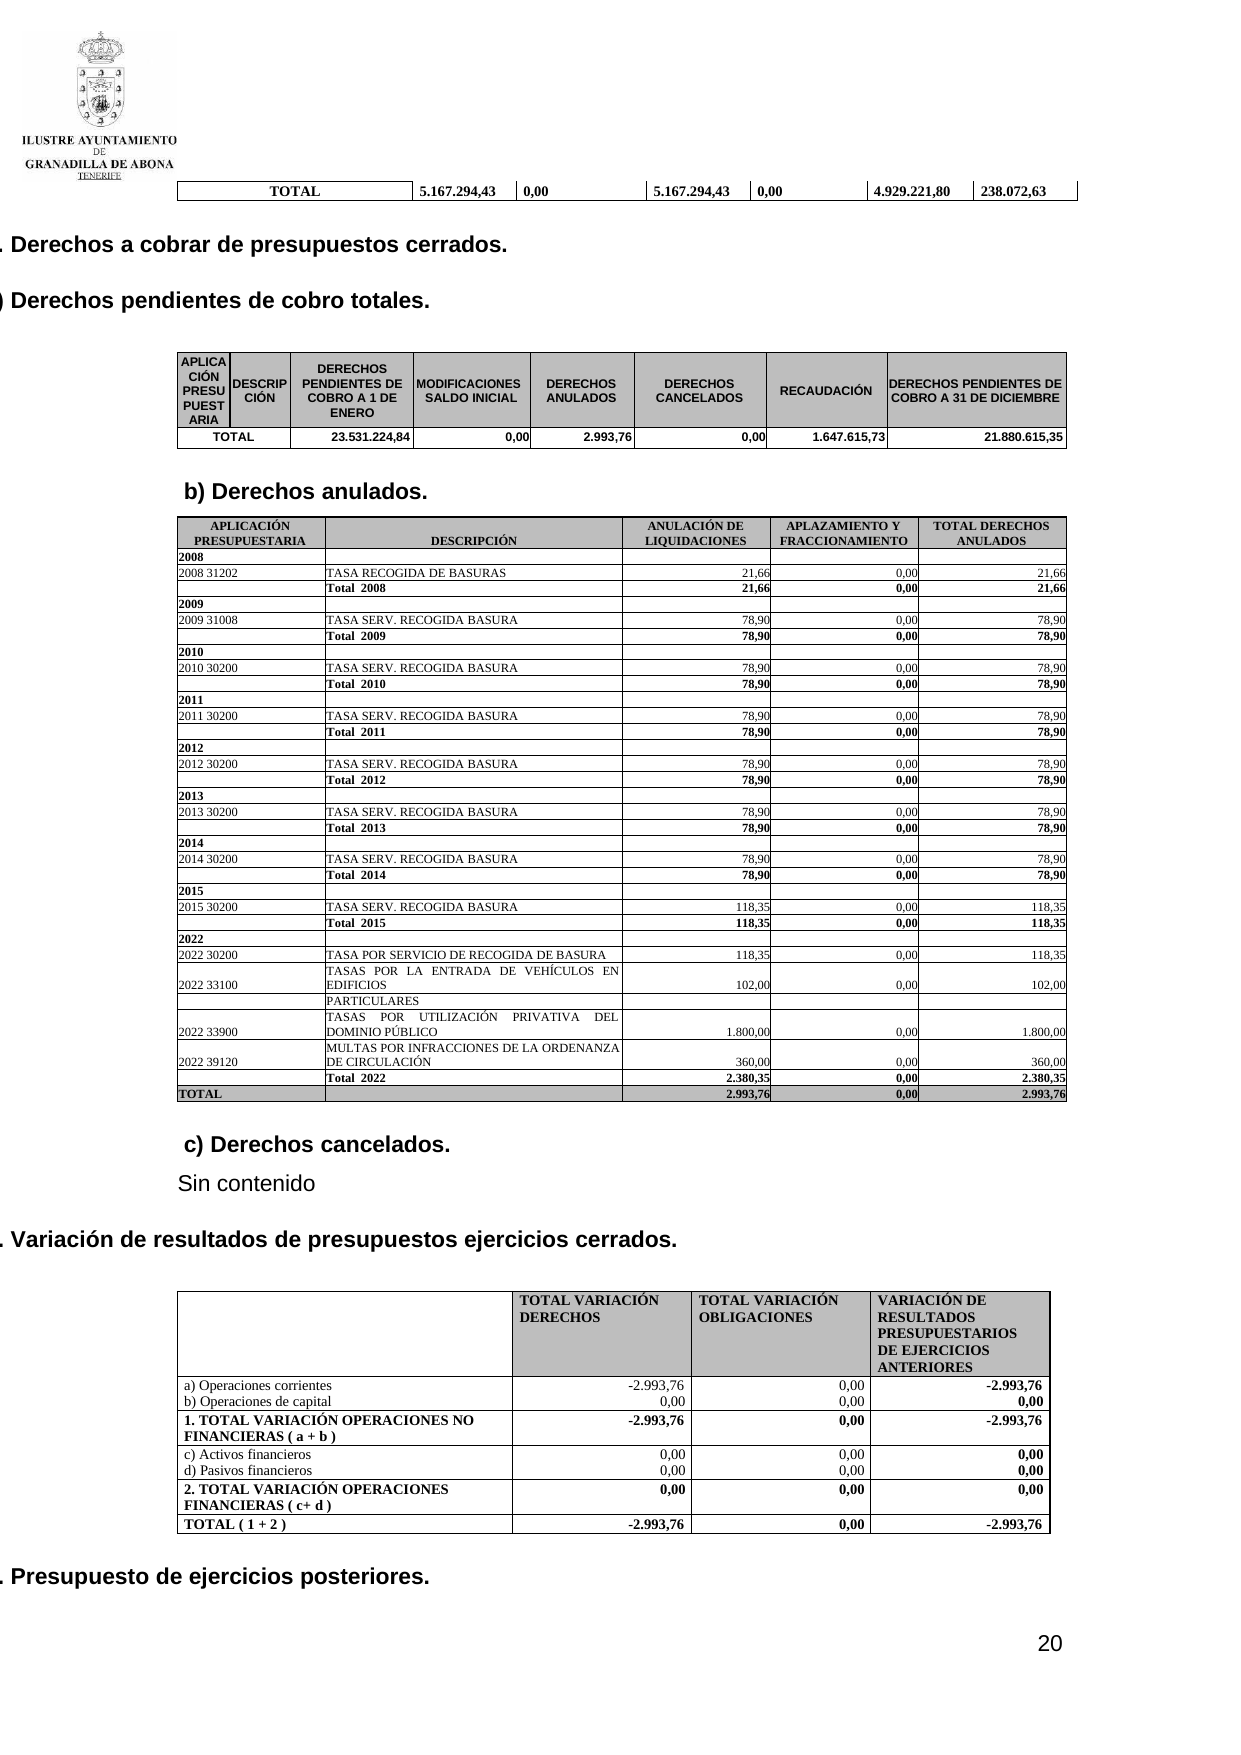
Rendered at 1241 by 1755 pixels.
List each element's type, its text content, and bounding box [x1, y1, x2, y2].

table_cell 1.800,00 [623, 1010, 770, 1039]
table_header DERECHOS PENDIENTES DE COBRO A 1 DE ENERO [291, 353, 413, 427]
table_cell [623, 692, 770, 707]
table_cell 78,90 [919, 756, 1066, 771]
list Derechos anulados. [183, 478, 1091, 504]
table_cell [326, 788, 622, 803]
table_cell 360,00 [623, 1040, 770, 1069]
table_cell [178, 581, 325, 596]
table_cell 78,90 [919, 852, 1066, 867]
table_cell 2014 [178, 836, 325, 851]
table_cell [326, 692, 622, 707]
table_cell 2022 [178, 931, 325, 946]
table_cell [919, 549, 1066, 564]
table_cell [771, 884, 918, 898]
table_cell 78,90 [623, 676, 770, 691]
table_header VARIACIÓN DE RESULTADOS PRESUPUESTARIOS DE EJERCICIOS ANTERIORES [871, 1292, 1049, 1376]
list Derechos cancelados. [183, 1131, 1091, 1157]
table_cell 21,66 [623, 565, 770, 580]
table_cell 0,00 [771, 804, 918, 819]
table_cell 0,00 [771, 900, 918, 914]
table_cell [919, 645, 1066, 659]
list Presupuesto de ejercicios posteriores. [0, 1563, 1091, 1589]
table_cell 78,90 [623, 772, 770, 787]
table_header 4.929.221,80 [868, 181, 973, 200]
list Derechos a cobrar de presupuestos cerrados. [0, 231, 1091, 258]
table_cell 78,90 [623, 724, 770, 739]
table_cell 78,90 [919, 804, 1066, 819]
table_cell 78,90 [919, 676, 1066, 691]
table_header DESCRIPCIÓN [326, 518, 622, 548]
table_cell [326, 549, 622, 564]
table_cell a) Operaciones corrientes [178, 1377, 512, 1394]
table_cell 78,90 [919, 660, 1066, 675]
table_cell Total 2014 [326, 868, 622, 882]
table_cell TASA SERV. RECOGIDA BASURA [326, 756, 622, 771]
table_cell TASAS POR UTILIZACIÓN PRIVATIVA DEL DOMINIO PÚBLICO [326, 1010, 622, 1039]
table_cell 2011 30200 [178, 708, 325, 723]
table_cell 0,00 [771, 724, 918, 739]
table_cell 0,00 [771, 756, 918, 771]
table_cell [623, 597, 770, 612]
table_cell 1.800,00 [919, 1010, 1066, 1039]
table_cell Total 2011 [326, 724, 622, 739]
table_cell 2010 30200 [178, 660, 325, 675]
table_cell 78,90 [623, 660, 770, 675]
table_cell 78,90 [623, 852, 770, 867]
table_cell [919, 884, 1066, 898]
table_cell 2011 [178, 692, 325, 707]
table_cell 0,00 [771, 1070, 918, 1085]
table_cell [771, 740, 918, 755]
table_cell [919, 788, 1066, 803]
table_cell 0,00 [771, 1010, 918, 1039]
table_header [178, 1292, 512, 1376]
table_cell 2022 39120 [178, 1040, 325, 1069]
table_cell 0,00 [871, 1394, 1049, 1410]
table_cell 102,00 [919, 963, 1066, 992]
table_cell 0,00 [771, 1040, 918, 1069]
table_header 0,00 [751, 181, 867, 200]
table_cell 21.880.615,35 [888, 428, 1066, 447]
table_cell 0,00 [771, 868, 918, 882]
table_cell [623, 994, 770, 1008]
table_cell -2.993,76 [513, 1411, 691, 1445]
table_cell Total 2008 [326, 581, 622, 596]
table_header 0,00 [517, 181, 646, 200]
table_cell TASA SERV. RECOGIDA BASURA [326, 708, 622, 723]
table_cell 0,00 [771, 676, 918, 691]
table_cell Total 2022 [326, 1070, 622, 1085]
table_cell Total 2010 [326, 676, 622, 691]
table_cell [326, 1086, 622, 1101]
table_cell 78,90 [623, 708, 770, 723]
table_cell [326, 597, 622, 612]
table_header MODIFICACIONES SALDO INICIAL [414, 353, 530, 427]
table_cell TOTAL [178, 428, 290, 447]
table_cell TOTAL [178, 1086, 325, 1101]
table_cell 78,90 [623, 868, 770, 882]
table_cell 0,00 [692, 1394, 870, 1410]
table_cell 0,00 [692, 1411, 870, 1445]
table_cell 2013 [178, 788, 325, 803]
table_cell 0,00 [771, 915, 918, 930]
table_cell TOTAL ( 1 + 2 ) [178, 1515, 512, 1533]
table_cell [178, 994, 325, 1008]
table_cell [623, 788, 770, 803]
table_cell [771, 994, 918, 1008]
table_cell [771, 788, 918, 803]
table_cell [919, 836, 1066, 851]
table_cell TASA SERV. RECOGIDA BASURA [326, 613, 622, 627]
table_cell 0,00 [513, 1480, 691, 1514]
text Sin contenido [177, 1170, 1091, 1196]
table_cell 2022 33900 [178, 1010, 325, 1039]
table_cell 2022 30200 [178, 947, 325, 962]
table_cell PARTICULARES [326, 994, 622, 1008]
table_header 238.072,63 [974, 181, 1077, 200]
table_cell [623, 931, 770, 946]
table_cell [178, 724, 325, 739]
table_header DERECHOS CANCELADOS [635, 353, 766, 427]
table_cell 0,00 [513, 1394, 691, 1410]
table_cell 78,90 [919, 772, 1066, 787]
table_cell Total 2009 [326, 629, 622, 643]
table_cell 118,35 [623, 900, 770, 914]
table_cell 0,00 [771, 947, 918, 962]
table_cell [178, 772, 325, 787]
table_cell TASA SERV. RECOGIDA BASURA [326, 852, 622, 867]
table_cell [623, 549, 770, 564]
table_cell 78,90 [623, 804, 770, 819]
table_cell 21,66 [919, 581, 1066, 596]
table_cell [623, 740, 770, 755]
table_cell 0,00 [771, 852, 918, 867]
table_cell 0,00 [771, 629, 918, 643]
table_header TOTAL [178, 182, 412, 200]
table_cell c) Activos financieros [178, 1446, 512, 1463]
table_cell 2012 [178, 740, 325, 755]
table_cell 2015 [178, 884, 325, 898]
table_cell 78,90 [919, 629, 1066, 643]
table_cell [178, 868, 325, 882]
table_header ANULACIÓN DE LIQUIDACIONES [623, 518, 770, 548]
table_cell 0,00 [771, 1086, 918, 1101]
table_cell 2.993,76 [531, 428, 634, 447]
table_cell 78,90 [919, 868, 1066, 882]
table_cell 0,00 [513, 1463, 691, 1479]
table_cell 0,00 [692, 1515, 870, 1533]
table_cell 0,00 [771, 613, 918, 627]
table_cell [771, 645, 918, 659]
table_header TOTAL VARIACIÓN OBLIGACIONES [692, 1292, 870, 1376]
table_header DERECHOS PENDIENTES DE COBRO A 31 DE DICIEMBRE [888, 353, 1066, 427]
table_cell [623, 884, 770, 898]
table_cell 2013 30200 [178, 804, 325, 819]
table_cell MULTAS POR INFRACCIONES DE LA ORDENANZA DE CIRCULACIÓN [326, 1040, 622, 1069]
table_cell [771, 692, 918, 707]
table_cell 78,90 [919, 724, 1066, 739]
list Variación de resultados de presupuestos ejercicios cerrados. [0, 1226, 1091, 1252]
table_cell 21,66 [623, 581, 770, 596]
table_header APLICACIÓN PRESUPUESTARIA [178, 518, 325, 548]
table_cell 2008 31202 [178, 565, 325, 580]
table_cell 0,00 [771, 565, 918, 580]
table_cell [771, 549, 918, 564]
table_cell [623, 836, 770, 851]
table_cell [919, 597, 1066, 612]
table_cell TASAS POR LA ENTRADA DE VEHÍCULOS EN EDIFICIOS [326, 963, 622, 992]
table_cell TASA RECOGIDA DE BASURAS [326, 565, 622, 580]
table_cell 0,00 [635, 428, 766, 447]
table_cell 78,90 [919, 613, 1066, 627]
table_header DESCRIP CIÓN [231, 353, 290, 427]
table_cell [623, 645, 770, 659]
table_cell 2012 30200 [178, 756, 325, 771]
table_cell 1.647.615,73 [767, 428, 887, 447]
table_cell 0,00 [771, 772, 918, 787]
table_cell 0,00 [692, 1446, 870, 1463]
table_cell 2. TOTAL VARIACIÓN OPERACIONES FINANCIERAS ( c+ d ) [178, 1480, 512, 1514]
table_cell Total 2013 [326, 820, 622, 835]
table_cell TASA SERV. RECOGIDA BASURA [326, 900, 622, 914]
table_cell 0,00 [692, 1480, 870, 1514]
table_cell 2015 30200 [178, 900, 325, 914]
table_cell 78,90 [919, 708, 1066, 723]
table_cell TASA POR SERVICIO DE RECOGIDA DE BASURA [326, 947, 622, 962]
table_cell 118,35 [623, 915, 770, 930]
table_cell d) Pasivos financieros [178, 1463, 512, 1479]
table_cell TASA SERV. RECOGIDA BASURA [326, 660, 622, 675]
table_cell 360,00 [919, 1040, 1066, 1069]
table_cell [178, 820, 325, 835]
table_cell 0,00 [771, 963, 918, 992]
table_cell 21,66 [919, 565, 1066, 580]
table_cell 78,90 [623, 613, 770, 627]
table_cell TASA SERV. RECOGIDA BASURA [326, 804, 622, 819]
table_cell [178, 629, 325, 643]
table_cell 2010 [178, 645, 325, 659]
table_cell 2.993,76 [623, 1086, 770, 1101]
table_cell [326, 931, 622, 946]
table_cell 2022 33100 [178, 963, 325, 992]
table_cell [771, 597, 918, 612]
table_cell [326, 884, 622, 898]
table_cell -2.993,76 [871, 1515, 1049, 1533]
table_header RECAUDACIÓN [767, 353, 887, 427]
table_cell 0,00 [771, 708, 918, 723]
table_cell [771, 931, 918, 946]
table_cell 2014 30200 [178, 852, 325, 867]
table_cell [919, 740, 1066, 755]
table_header APLAZAMIENTO Y FRACCIONAMIENTO [771, 518, 918, 548]
table_cell 0,00 [414, 428, 530, 447]
table_cell 2008 [178, 549, 325, 564]
table_cell 0,00 [692, 1377, 870, 1394]
table_cell 118,35 [919, 900, 1066, 914]
table_cell 2009 31008 [178, 613, 325, 627]
table_cell [326, 740, 622, 755]
table_cell 102,00 [623, 963, 770, 992]
table_cell 118,35 [919, 915, 1066, 930]
table_cell [919, 692, 1066, 707]
table_cell 2009 [178, 597, 325, 612]
table_cell 78,90 [919, 820, 1066, 835]
table_cell [919, 931, 1066, 946]
table_cell 2.380,35 [919, 1070, 1066, 1085]
table_cell 78,90 [623, 629, 770, 643]
table_cell -2.993,76 [871, 1411, 1049, 1445]
table_header 5.167.294,43 [413, 181, 516, 200]
table_cell 0,00 [771, 820, 918, 835]
table_cell 0,00 [771, 660, 918, 675]
table_cell [919, 994, 1066, 1008]
table_header APLICA CIÓN PRESU PUEST ARIA [178, 353, 229, 427]
table_cell 0,00 [771, 581, 918, 596]
table_cell [178, 915, 325, 930]
table_cell [326, 645, 622, 659]
table_cell -2.993,76 [513, 1377, 691, 1394]
table_cell 1. TOTAL VARIACIÓN OPERACIONES NO FINANCIERAS ( a + b ) [178, 1411, 512, 1445]
table_cell [771, 836, 918, 851]
table_cell 0,00 [692, 1463, 870, 1479]
table_cell 118,35 [919, 947, 1066, 962]
table_cell Total 2012 [326, 772, 622, 787]
table_cell 118,35 [623, 947, 770, 962]
table_cell [326, 836, 622, 851]
table_cell 0,00 [871, 1463, 1049, 1479]
table_cell b) Operaciones de capital [178, 1394, 512, 1410]
table_cell 2.993,76 [919, 1086, 1066, 1101]
table_header DERECHOS ANULADOS [531, 353, 634, 427]
table_header 5.167.294,43 [647, 181, 750, 200]
table_cell 0,00 [871, 1446, 1049, 1463]
table_cell 0,00 [513, 1446, 691, 1463]
table_cell 0,00 [871, 1480, 1049, 1514]
table_cell 2.380,35 [623, 1070, 770, 1085]
table_header TOTAL VARIACIÓN DERECHOS [513, 1292, 691, 1376]
table_header TOTAL DERECHOS ANULADOS [919, 518, 1066, 548]
table_cell 78,90 [623, 756, 770, 771]
table_cell -2.993,76 [871, 1377, 1049, 1394]
table_cell [178, 676, 325, 691]
table_cell 78,90 [623, 820, 770, 835]
table_cell [178, 1070, 325, 1085]
table_cell -2.993,76 [513, 1515, 691, 1533]
table_cell 23.531.224,84 [291, 428, 413, 447]
table_cell Total 2015 [326, 915, 622, 930]
list Derechos pendientes de cobro totales. [0, 287, 1091, 313]
